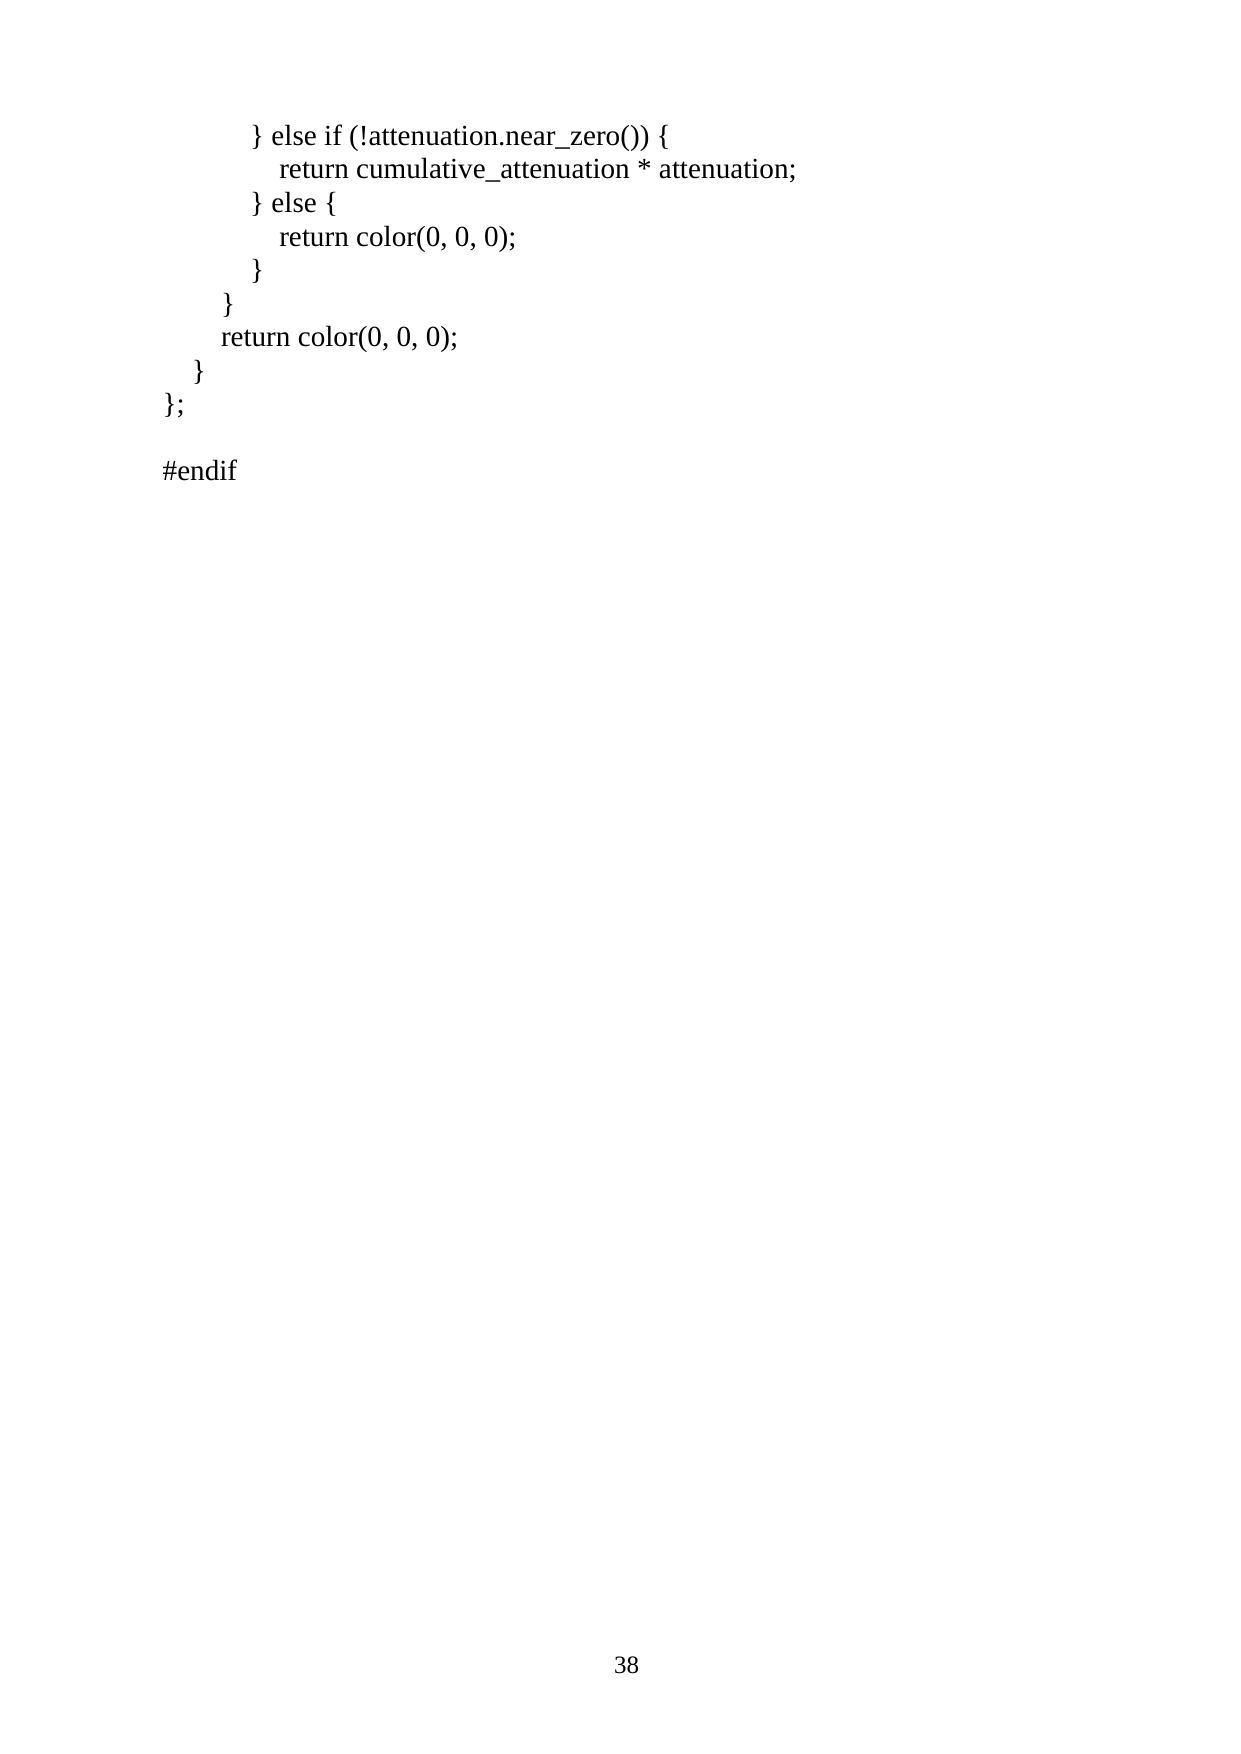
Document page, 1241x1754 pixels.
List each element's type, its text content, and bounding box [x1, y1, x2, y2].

text } [162, 353, 1090, 386]
text return cumulative_attenuation * attenuation; [162, 152, 1090, 185]
text return color(0, 0, 0); [162, 219, 1090, 252]
text } [162, 286, 1090, 319]
text return color(0, 0, 0); [162, 319, 1090, 353]
text #endif [162, 453, 1090, 487]
text } [162, 252, 1090, 286]
text }; [162, 386, 1090, 420]
text } else { [162, 185, 1090, 219]
text } else if (!attenuation.near_zero()) { [162, 118, 1090, 152]
